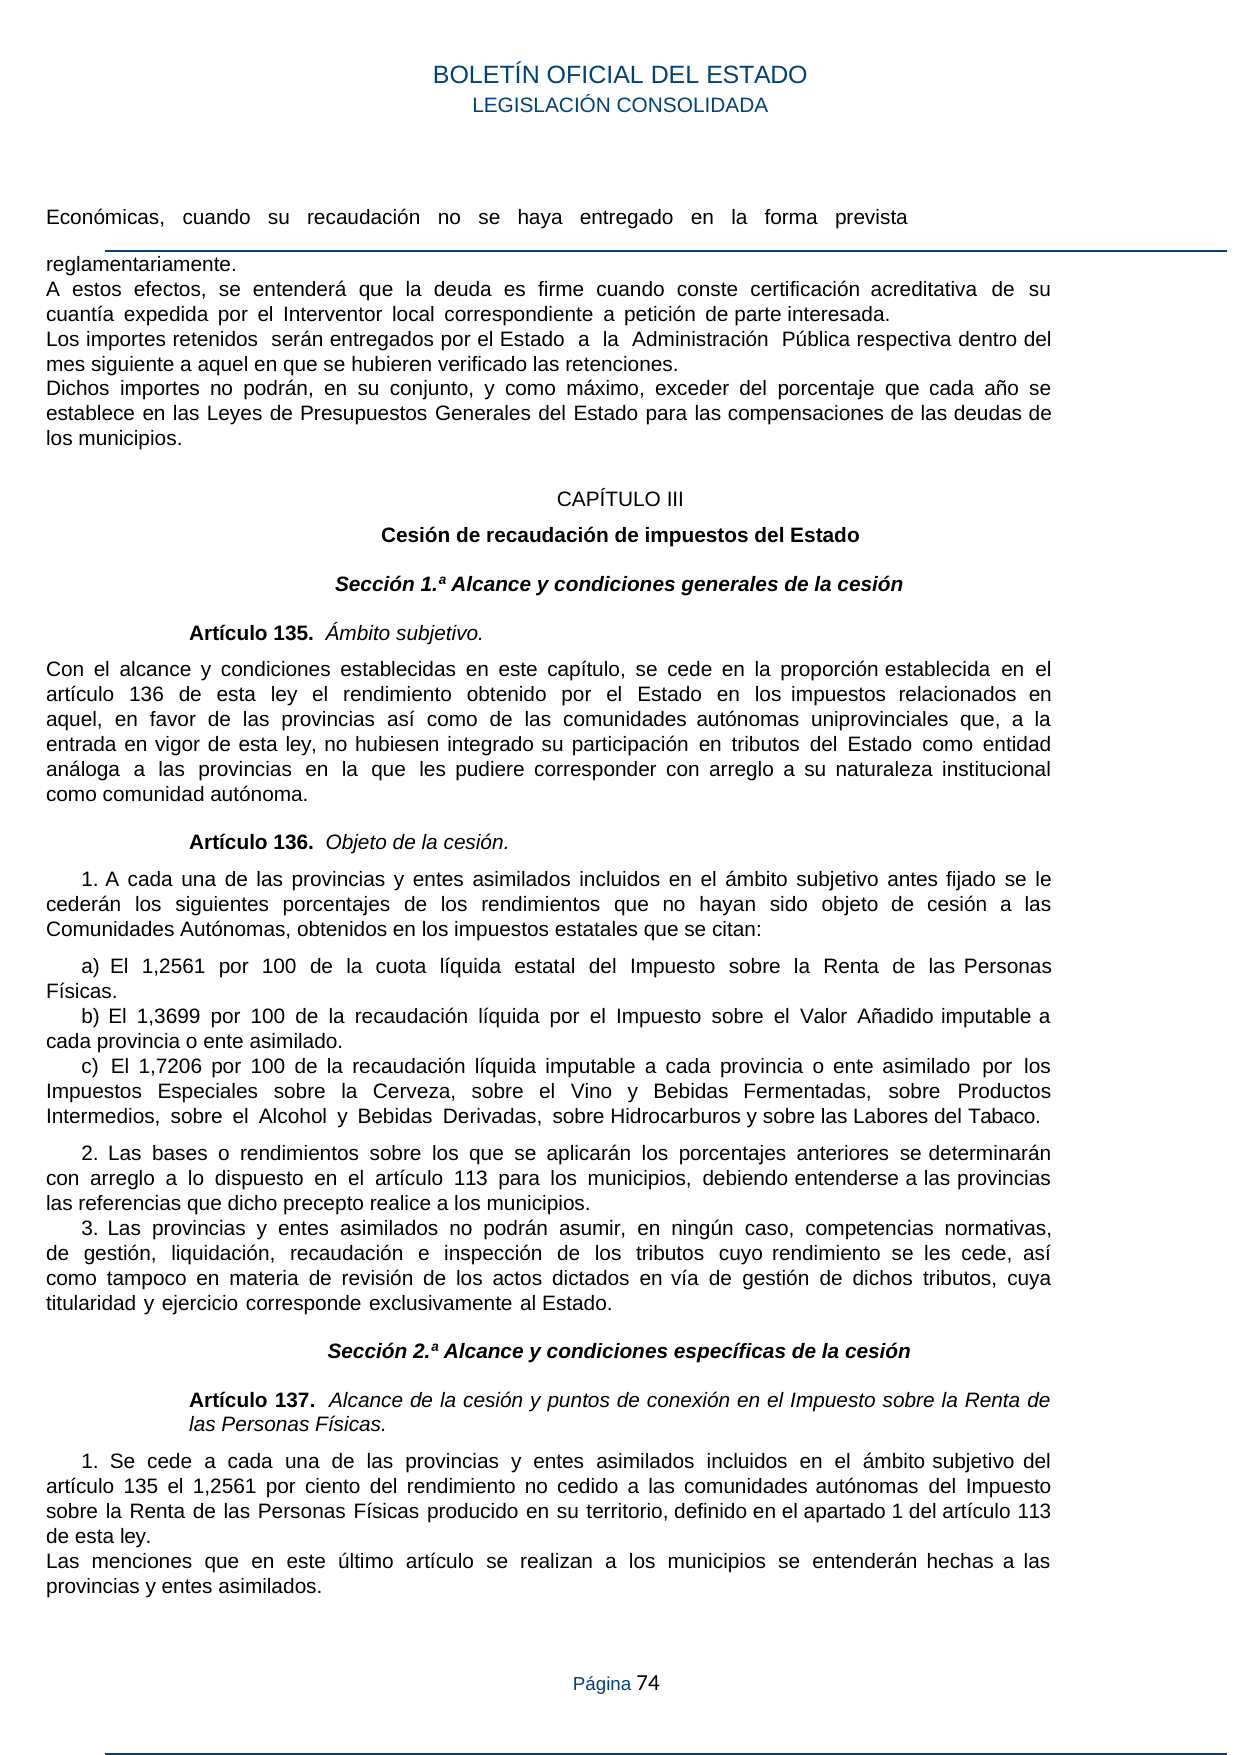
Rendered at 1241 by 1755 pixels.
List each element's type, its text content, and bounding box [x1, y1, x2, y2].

list El 1,3699 por 100 de la recaudación líquida por el Impuesto sobre el Valor Añadido imputable a cada provincia o ente asimilado. [46, 1004, 1052, 1053]
text Artículo 136. Objeto de la cesión. [189, 830, 1195, 854]
text Los importes retenidos serán entregados por el Estado a la Administración Pública respectiva dentro del mes siguiente a aquel en que se hubieren verificado las retenciones. [46, 326, 1052, 375]
text Artículo 135. Ámbito subjetivo. [189, 621, 1195, 644]
text Económicas, cuando su recaudación no se haya entregado en la forma prevista reglamentariamente. [46, 205, 1071, 276]
text Dichos importes no podrán, en su conjunto, y como máximo, exceder del porcentaje que cada año se establece en las Leyes de Presupuestos Generales del Estado para las compensaciones de las deudas de los municipios. [46, 376, 1052, 450]
text A estos efectos, se entenderá que la deuda es firme cuando conste certificación acreditativa de su cuantía expedida por el Interventor local correspondiente a petición de parte interesada. [46, 277, 1052, 326]
subtitle Sección 1.ª Alcance y condiciones generales de la cesión [46, 572, 1195, 596]
text CAPÍTULO III [46, 486, 1195, 510]
text Las menciones que en este último artículo se realizan a los municipios se entenderán hechas a las provincias y entes asimilados. [46, 1548, 1052, 1597]
text Con el alcance y condiciones establecidas en este capítulo, se cede en la proporción establecida en el artículo 136 de esta ley el rendimiento obtenido por el Estado en los impuestos relacionados en aquel, en favor de las provincias así como de las comunidades autónomas uniprovinciales que, a la entrada en vigor de esta ley, no hubiesen integrado su participación en tributos del Estado como entidad análoga a las provincias en la que les pudiere corresponder con arreglo a su naturaleza institucional como comunidad autónoma. [46, 657, 1052, 806]
subtitle Sección 2.ª Alcance y condiciones específicas de la cesión [46, 1339, 1195, 1363]
list Se cede a cada una de las provincias y entes asimilados incluidos en el ámbito subjetivo del artículo 135 el 1,2561 por ciento del rendimiento no cedido a las comunidades autónomas del Impuesto sobre la Renta de las Personas Físicas producido en su territorio, definido en el apartado 1 del artículo 113 de esta ley. [46, 1449, 1052, 1548]
list A cada una de las provincias y entes asimilados incluidos en el ámbito subjetivo antes fijado se le cederán los siguientes porcentajes de los rendimientos que no hayan sido objeto de cesión a las Comunidades Autónomas, obtenidos en los impuestos estatales que se citan: [46, 867, 1052, 941]
list Las provincias y entes asimilados no podrán asumir, en ningún caso, competencias normativas, de gestión, liquidación, recaudación e inspección de los tributos cuyo rendimiento se les cede, así como tampoco en materia de revisión de los actos dictados en vía de gestión de dichos tributos, cuya titularidad y ejercicio corresponde exclusivamente al Estado. [46, 1216, 1052, 1314]
text Artículo 137. Alcance de la cesión y puntos de conexión en el Impuesto sobre la Renta de las Personas Físicas. [189, 1387, 1073, 1436]
list Las bases o rendimientos sobre los que se aplicarán los porcentajes anteriores se determinarán con arreglo a lo dispuesto en el artículo 113 para los municipios, debiendo entenderse a las provincias las referencias que dicho precepto realice a los municipios. [46, 1141, 1052, 1215]
subtitle Cesión de recaudación de impuestos del Estado [46, 523, 1195, 547]
list El 1,7206 por 100 de la recaudación líquida imputable a cada provincia o ente asimilado por los Impuestos Especiales sobre la Cerveza, sobre el Vino y Bebidas Fermentadas, sobre Productos Intermedios, sobre el Alcohol y Bebidas Derivadas, sobre Hidrocarburos y sobre las Labores del Tabaco. [46, 1054, 1052, 1127]
list El 1,2561 por 100 de la cuota líquida estatal del Impuesto sobre la Renta de las Personas Físicas. [46, 954, 1052, 1003]
